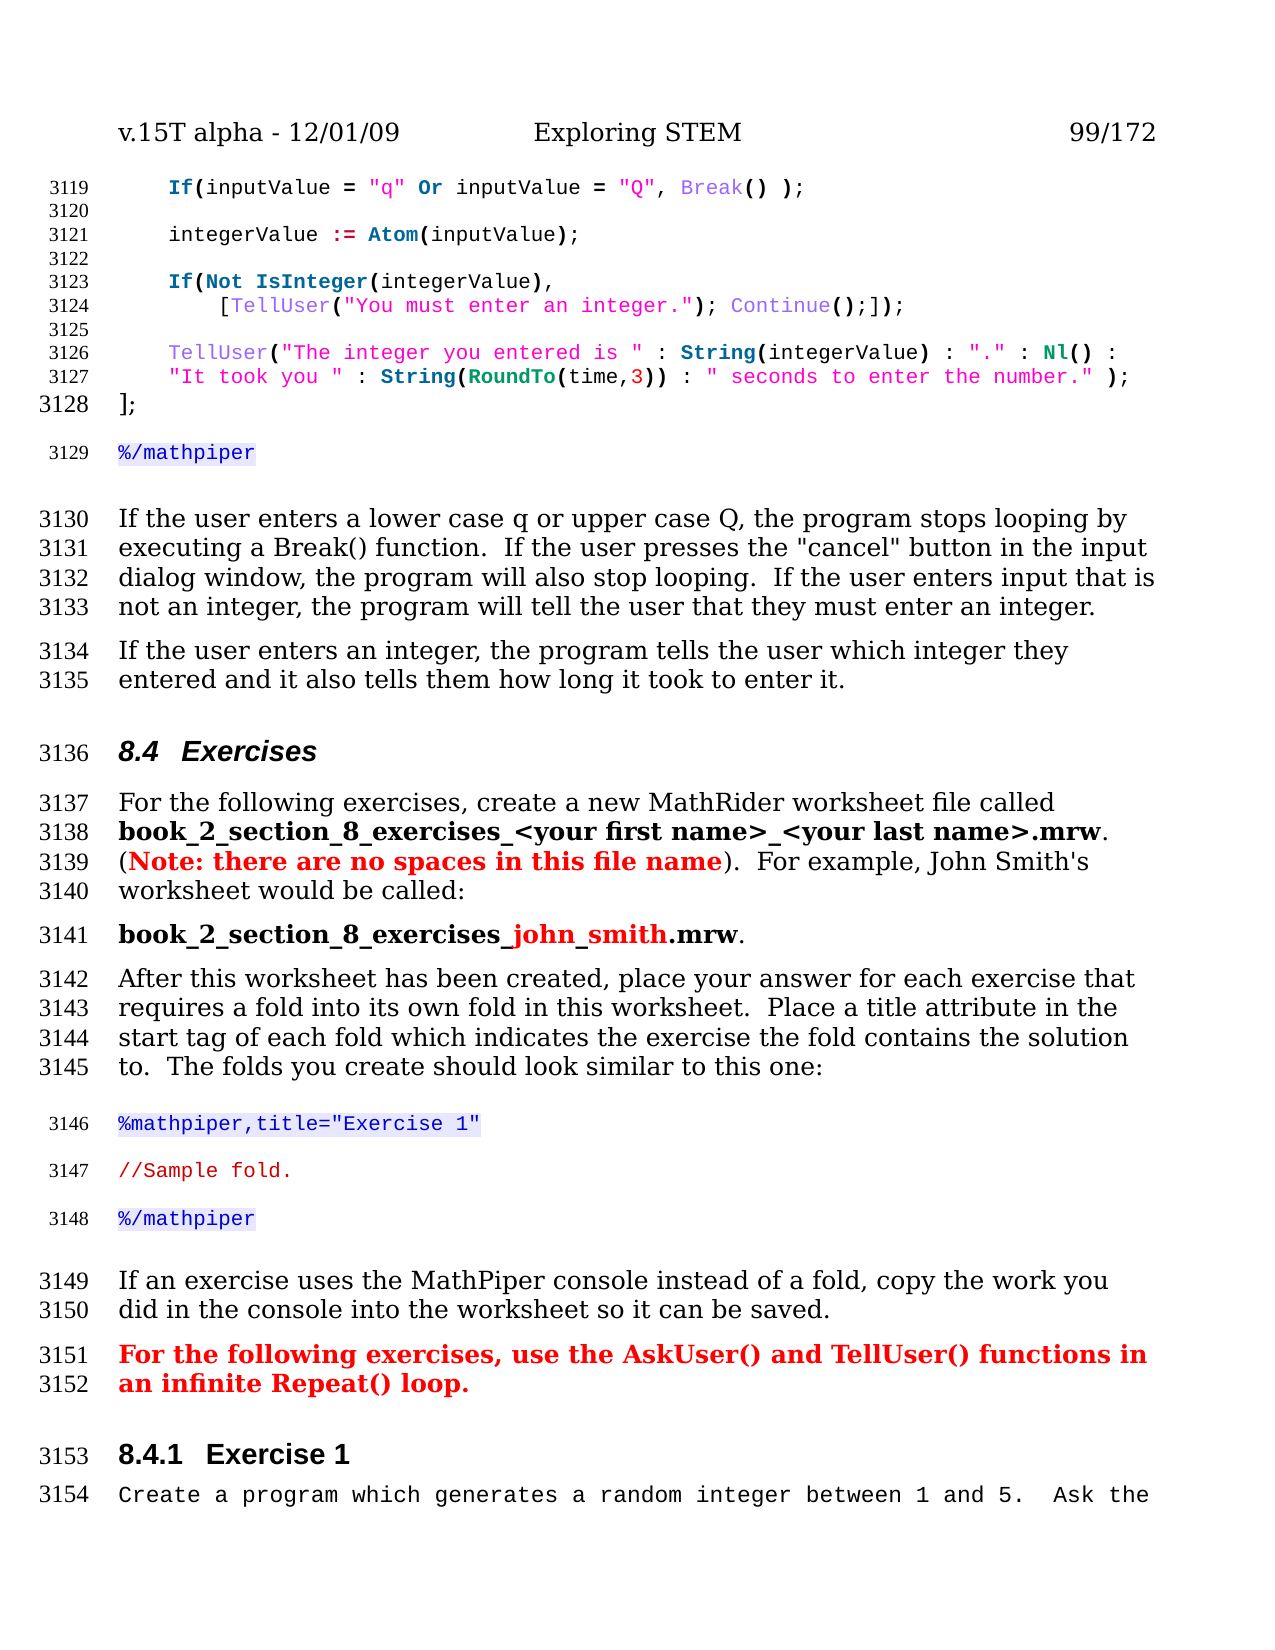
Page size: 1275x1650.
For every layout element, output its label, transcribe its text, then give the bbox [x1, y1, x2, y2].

text %/mathpiper [118, 1208, 1157, 1231]
text %/mathpiper [118, 442, 1157, 466]
text [TellUser("You must enter an integer."); Continue();]); [118, 295, 1157, 319]
text ]; [118, 389, 1157, 419]
subtitle Exercise 1 [118, 1437, 1157, 1471]
text %mathpiper,title="Exercise 1" [118, 1113, 1157, 1137]
text If(Not IsInteger(integerValue), [118, 271, 1157, 295]
text "It took you " : String(RoundTo(time,3)) : " seconds to enter the number." ); [118, 366, 1157, 389]
text integerValue := Atom(inputValue); [118, 224, 1157, 248]
text //Sample fold. [118, 1160, 1157, 1184]
text book_2_section_8_exercises_john_smith.mrw. [118, 920, 1157, 949]
text If the user enters an integer, the program tells the user which integer they entered and it also tells them how long it took to enter it. [118, 636, 1157, 694]
text For the following exercises, create a new MathRider worksheet file called book_2_section_8_exercises_<your first name>_<your last name>.mrw. (Note: there are no spaces in this file name). For example, John Smith's worksheet would be called: [118, 788, 1157, 905]
text If the user enters a lower case q or upper case Q, the program stops looping by executing a Break() function. If the user presses the "cancel" button in the input dialog window, the program will also stop looping. If the user enters input that is not an integer, the program will tell the user that they must enter an integer. [118, 504, 1157, 621]
text If an exercise uses the MathPiper console instead of a fold, copy the work you did in the console into the worksheet so it can be saved. [118, 1266, 1157, 1324]
subtitle Exercises [118, 733, 1157, 767]
text After this worksheet has been created, place your answer for each exercise that requires a fold into its own fold in this worksheet. Place a title attribute in the start tag of each fold which indicates the exercise the fold contains the solution to. The folds you create should look similar to this one: [118, 964, 1157, 1081]
text If(inputValue = "q" Or inputValue = "Q", Break() ); [118, 177, 1157, 200]
text For the following exercises, use the AskUser() and TellUser() functions in an infinite Repeat() loop. [118, 1339, 1157, 1398]
text TellUser("The integer you entered is " : String(integerValue) : "." : Nl() : [118, 342, 1157, 366]
text Create a program which generates a random integer between 1 and 5. Ask the [118, 1483, 1157, 1509]
